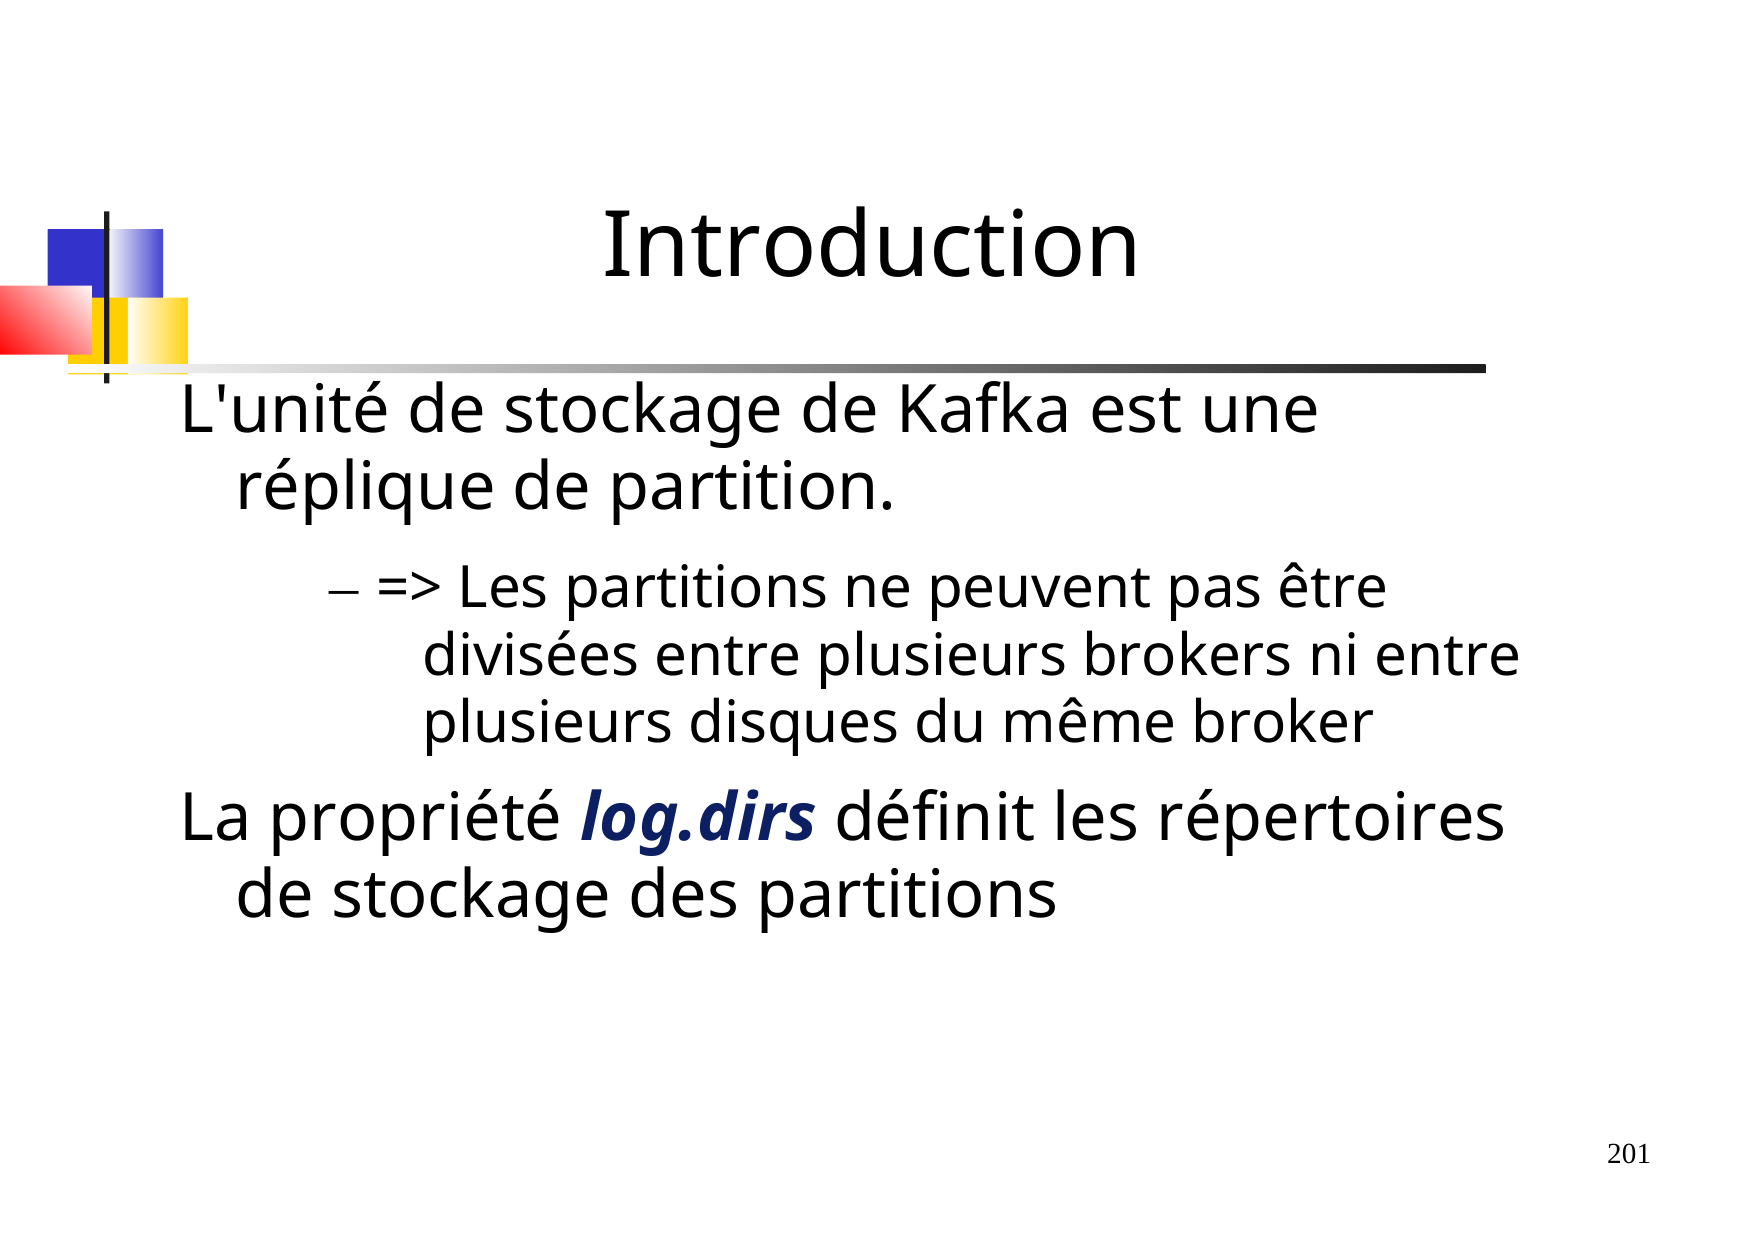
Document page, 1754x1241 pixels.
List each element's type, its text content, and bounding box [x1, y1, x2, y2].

list L'unité de stockage de Kafka est une réplique de partition. => Les partitions ne peuvent pas être divisées entre plusieurs brokers ni entre plusieurs disques du même broker La propriété log.dirs définit les répertoires de stockage des partitions [179, 371, 1567, 1091]
title Introduction [179, 139, 1567, 351]
